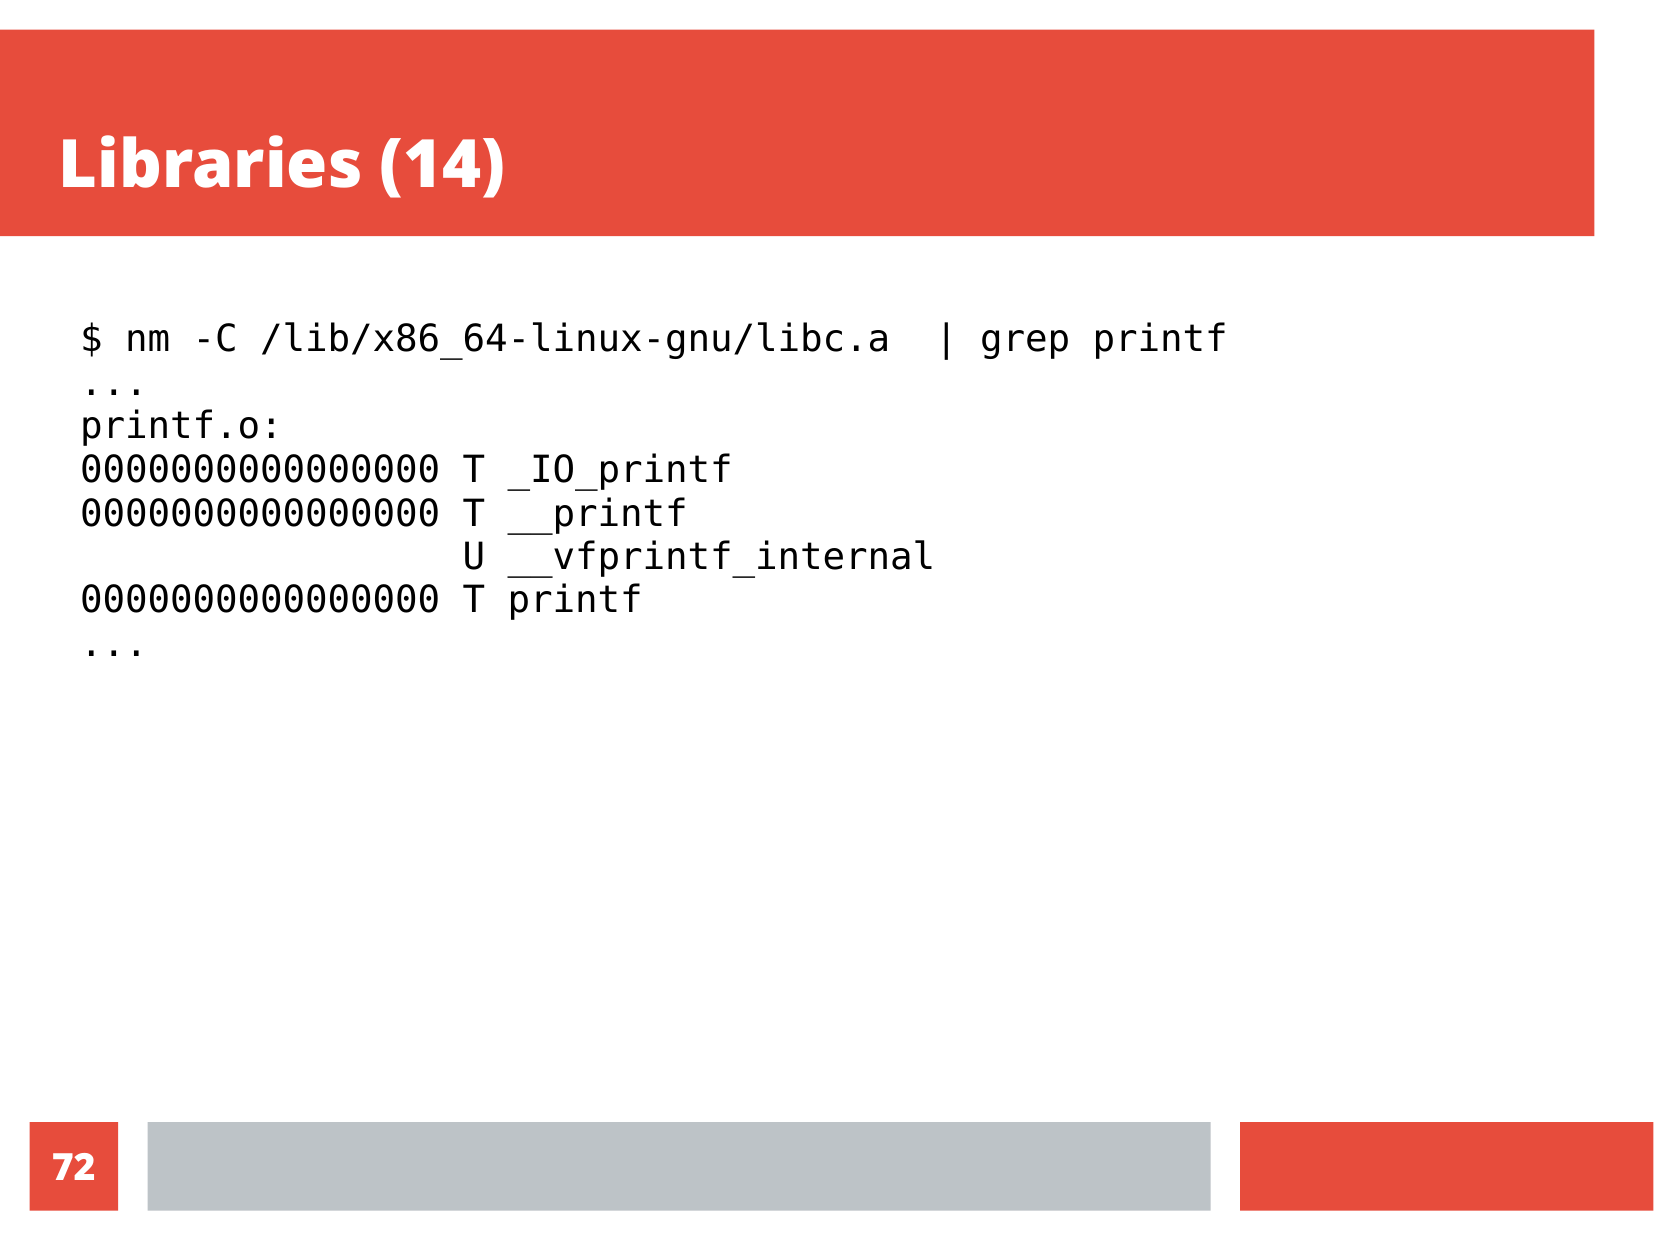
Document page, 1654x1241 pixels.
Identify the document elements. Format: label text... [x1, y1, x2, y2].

title Libraries (14) [59, 59, 1595, 207]
text_box $ nm -C /lib/x86_64-linux-gnu/libc.a | grep printf ... printf.o: 0000000000000000 T _IO_printf 0000000000000000 T __printf U __vfprintf_internal 0000000000000000 T printf ... [65, 309, 1335, 792]
